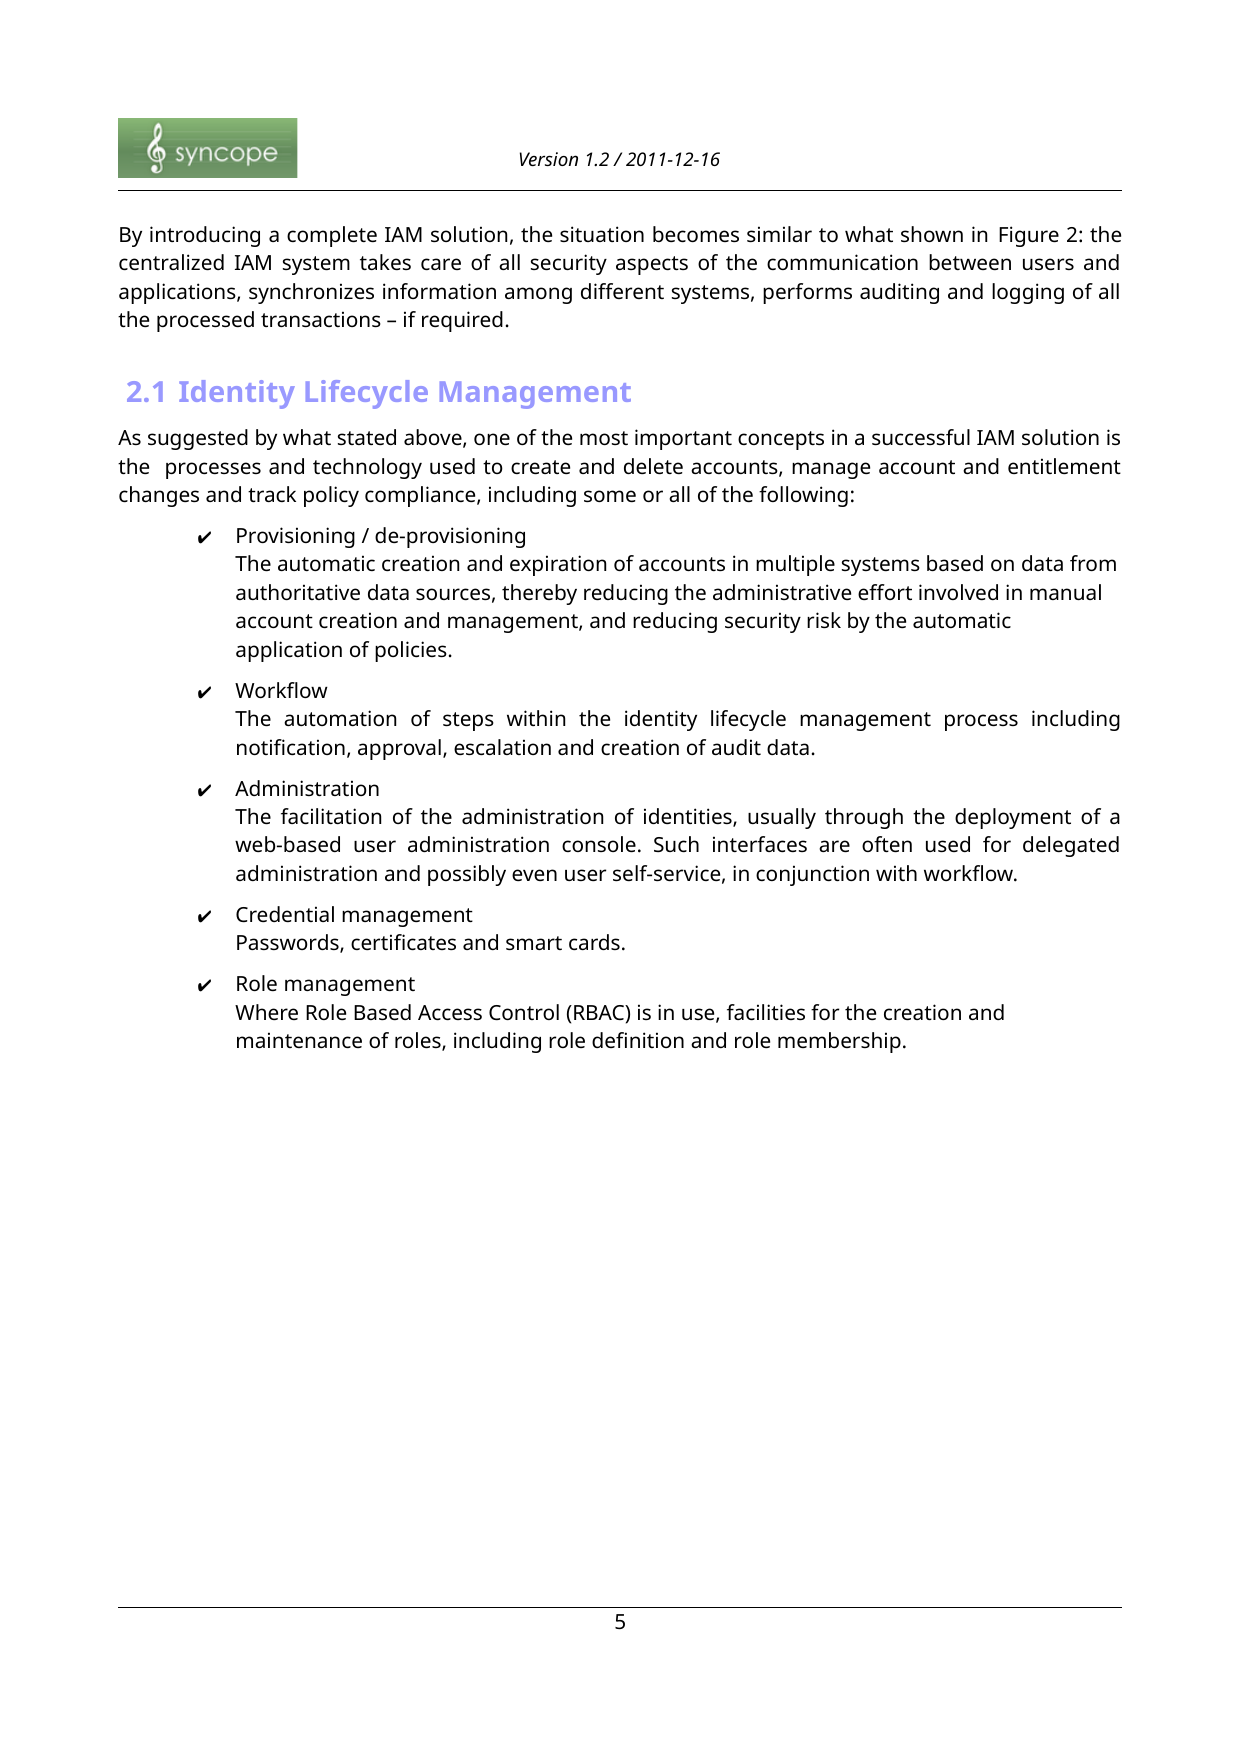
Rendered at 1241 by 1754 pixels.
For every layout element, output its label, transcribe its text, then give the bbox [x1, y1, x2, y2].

picture [118, 118, 298, 178]
list Provisioning / de-provisioning The automatic creation and expiration of accounts in multiple systems based on data from authoritative data sources, thereby reducing the administrative effort involved in manual account creation and management, and reducing security risk by the automatic application of policies. [198, 521, 1122, 663]
list Role management Where Role Based Access Control (RBAC) is in use, facilities for the creation and maintenance of roles, including role definition and role membership. [198, 969, 1122, 1054]
list Workflow The automation of steps within the identity lifecycle management process including notification, approval, escalation and creation of audit data. [198, 676, 1122, 761]
text As suggested by what stated above, one of the most important concepts in a successful IAM solution is the processes and technology used to create and delete accounts, manage account and entitlement changes and track policy compliance, including some or all of the following: [118, 423, 1122, 509]
subtitle Identity Lifecycle Management [118, 371, 1122, 411]
list Administration The facilitation of the administration of identities, usually through the deployment of a web-based user administration console. Such interfaces are often used for delegated administration and possibly even user self-service, in conjunction with workflow. [198, 774, 1122, 887]
text By introducing a complete IAM solution, the situation becomes similar to what shown in Figure 2: the centralized IAM system takes care of all security aspects of the communication between users and applications, synchronizes information among different systems, performs auditing and logging of all the processed transactions – if required. [118, 220, 1122, 334]
list Credential management Passwords, certificates and smart cards. [198, 900, 1122, 957]
